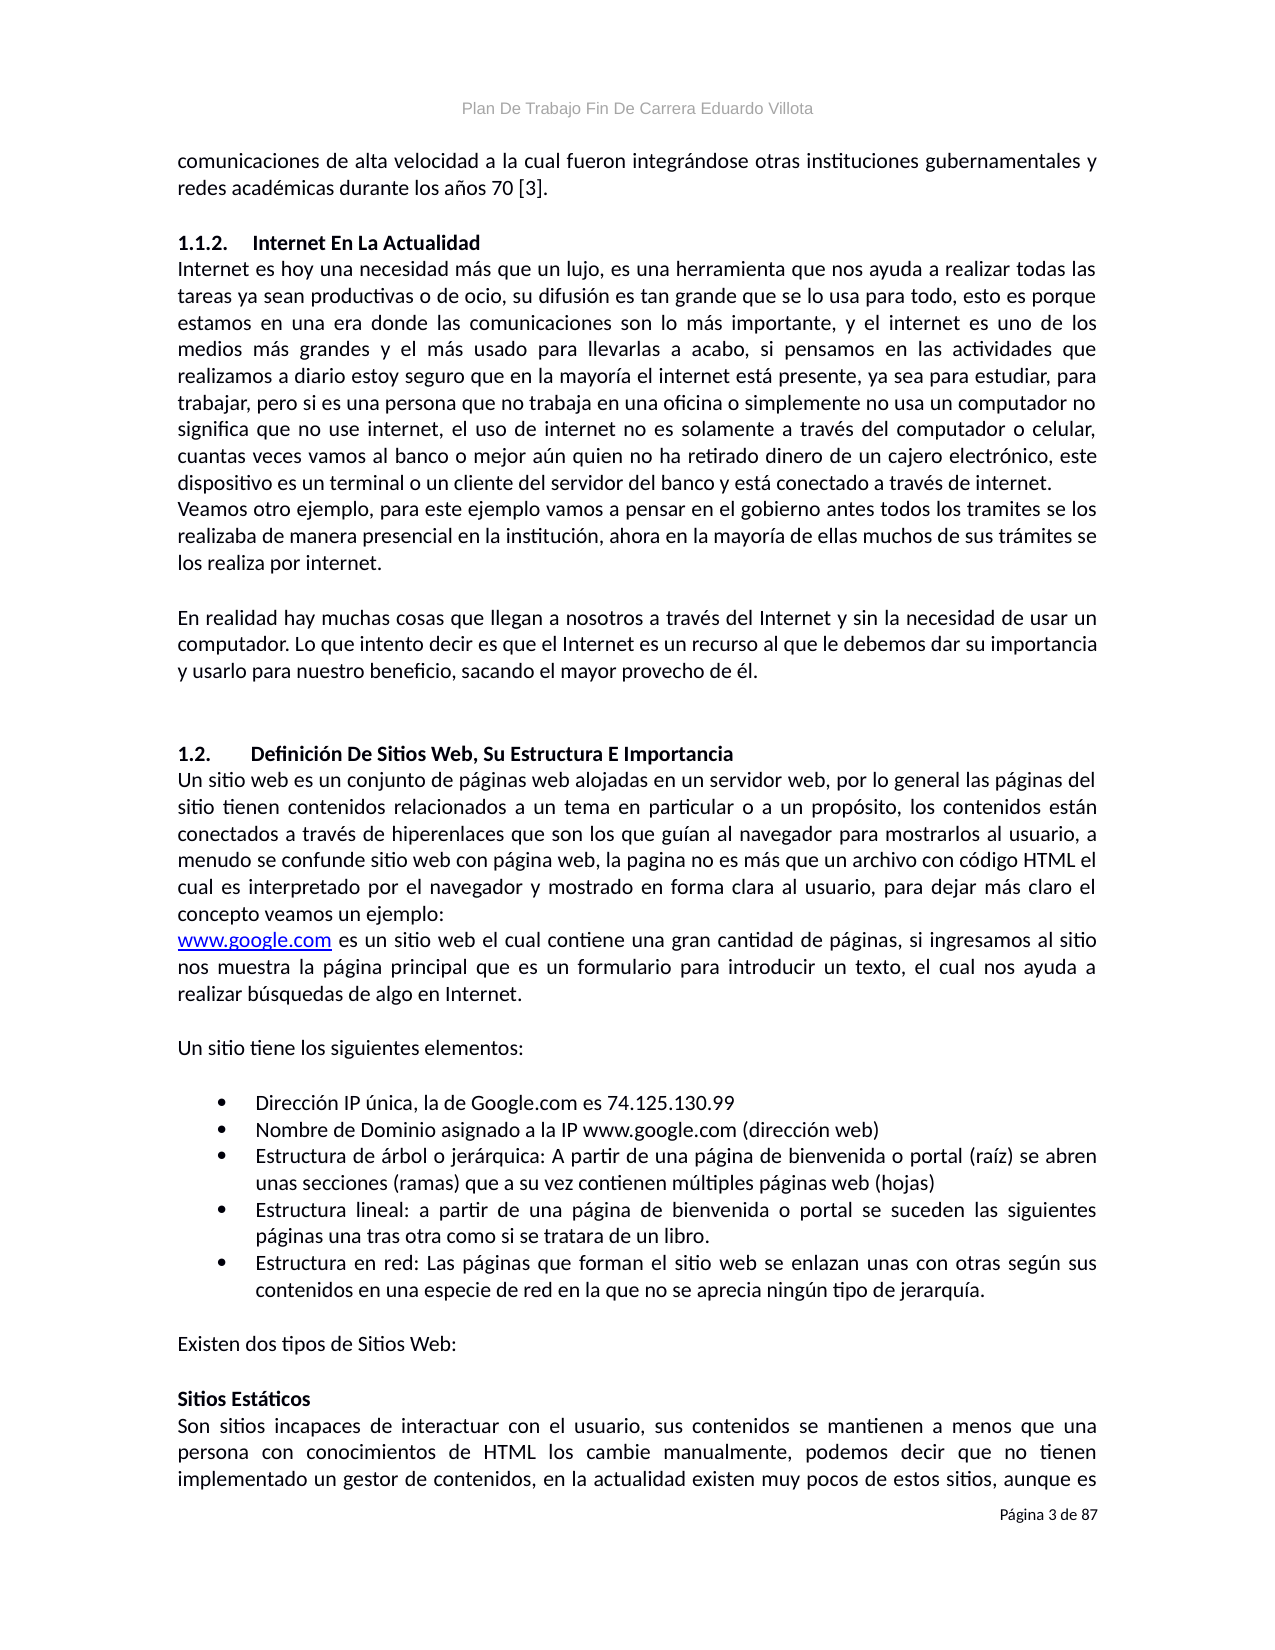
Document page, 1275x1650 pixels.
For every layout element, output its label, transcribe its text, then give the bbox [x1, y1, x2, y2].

text www.google.com es un sitio web el cual contiene una gran cantidad de páginas, si ingresamos al sitio nos muestra la página principal que es un formulario para introducir un texto, el cual nos ayuda a realizar búsquedas de algo en Internet. [177, 926, 1098, 1006]
text Son sitios incapaces de interactuar con el usuario, sus contenidos se mantienen a menos que una persona con conocimientos de HTML los cambie manualmente, podemos decir que no tienen implementado un gestor de contenidos, en la actualidad existen muy pocos de estos sitios, aunque es [177, 1412, 1098, 1492]
text Veamos otro ejemplo, para este ejemplo vamos a pensar en el gobierno antes todos los tramites se los realizaba de manera presencial en la institución, ahora en la mayoría de ellas muchos de sus trámites se los realiza por internet. [177, 496, 1098, 576]
list Estructura de árbol o jerárquica: A partir de una página de bienvenida o portal (raíz) se abren unas secciones (ramas) que a su vez contienen múltiples páginas web (hojas) [218, 1142, 1098, 1196]
list Internet En La Actualidad [177, 229, 1098, 256]
list Estructura en red: Las páginas que forman el sitio web se enlazan unas con otras según sus contenidos en una especie de red en la que no se aprecia ningún tipo de jerarquía. [218, 1249, 1098, 1302]
list Dirección IP única, la de Google.com es 74.125.130.99 [218, 1089, 1098, 1116]
text Existen dos tipos de Sitios Web: [177, 1330, 1098, 1357]
list Nombre de Dominio asignado a la IP www.google.com (dirección web) [218, 1116, 1098, 1142]
text Internet es hoy una necesidad más que un lujo, es una herramienta que nos ayuda a realizar todas las tareas ya sean productivas o de ocio, su difusión es tan grande que se lo usa para todo, esto es porque estamos en una era donde las comunicaciones son lo más importante, y el internet es uno de los medios más grandes y el más usado para llevarlas a acabo, si pensamos en las actividades que realizamos a diario estoy seguro que en la mayoría el internet está presente, ya sea para estudiar, para trabajar, pero si es una persona que no trabaja en una oficina o simplemente no usa un computador no significa que no use internet, el uso de internet no es solamente a través del computador o celular, cuantas veces vamos al banco o mejor aún quien no ha retirado dinero de un cajero electrónico, este dispositivo es un terminal o un cliente del servidor del banco y está conectado a través de internet. [177, 256, 1098, 496]
list Estructura lineal: a partir de una página de bienvenida o portal se suceden las siguientes páginas una tras otra como si se tratara de un libro. [218, 1196, 1098, 1249]
text Sitios Estáticos [177, 1385, 1098, 1412]
text comunicaciones de alta velocidad a la cual fueron integrándose otras instituciones gubernamentales y redes académicas durante los años 70 [3]. [177, 148, 1098, 201]
text Un sitio web es un conjunto de páginas web alojadas en un servidor web, por lo general las páginas del sitio tienen contenidos relacionados a un tema en particular o a un propósito, los contenidos están conectados a través de hiperenlaces que son los que guían al navegador para mostrarlos al usuario, a menudo se confunde sitio web con página web, la pagina no es más que un archivo con código HTML el cual es interpretado por el navegador y mostrado en forma clara al usuario, para dejar más claro el concepto veamos un ejemplo: [177, 766, 1098, 926]
text Un sitio tiene los siguientes elementos: [177, 1034, 1098, 1061]
text En realidad hay muchas cosas que llegan a nosotros a través del Internet y sin la necesidad de usar un computador. Lo que intento decir es que el Internet es un recurso al que le debemos dar su importancia y usarlo para nuestro beneficio, sacando el mayor provecho de él. [177, 604, 1098, 684]
list Definición De Sitios Web, Su Estructura E Importancia [177, 740, 1098, 766]
